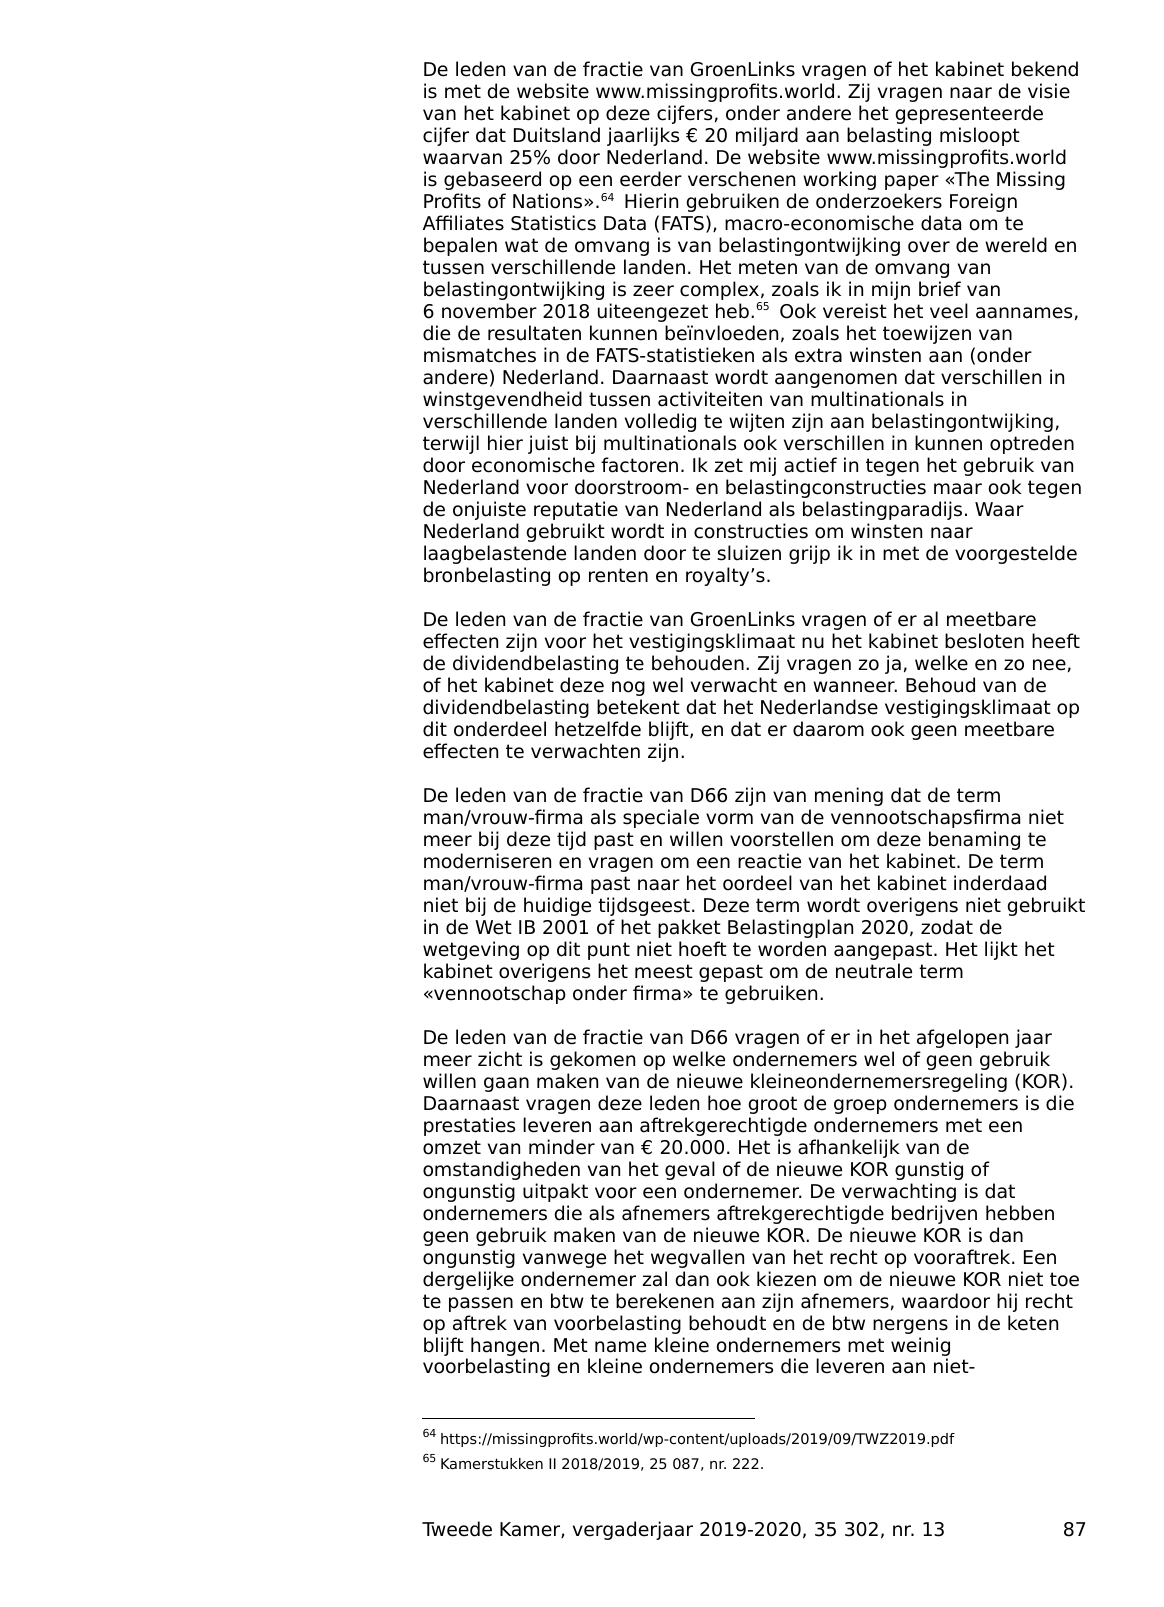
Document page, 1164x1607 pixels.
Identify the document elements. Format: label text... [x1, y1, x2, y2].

text De leden van de fractie van D66 vragen of er in het afgelopen jaar meer zicht is gekomen op welke ondernemers wel of geen gebruik willen gaan maken van de nieuwe kleineondernemersregeling (KOR). Daarnaast vragen deze leden hoe groot de groep ondernemers is die prestaties leveren aan aftrekgerechtigde ondernemers met een omzet van minder van € 20.000. Het is afhankelijk van de omstandigheden van het geval of de nieuwe KOR gunstig of ongunstig uitpakt voor een ondernemer. De verwachting is dat ondernemers die als afnemers aftrekgerechtigde bedrijven hebben geen gebruik maken van de nieuwe KOR. De nieuwe KOR is dan ongunstig vanwege het wegvallen van het recht op vooraftrek. Een dergelijke ondernemer zal dan ook kiezen om de nieuwe KOR niet toe te passen en btw te berekenen aan zijn afnemers, waardoor hij recht op aftrek van voorbelasting behoudt en de btw nergens in de keten blijft hangen. Met name kleine ondernemers met weinig voorbelasting en kleine ondernemers die leveren aan niet- [422, 1027, 1087, 1378]
text De leden van de fractie van GroenLinks vragen of het kabinet bekend is met de website www.missingprofits.world. Zij vragen naar de visie van het kabinet op deze cijfers, onder andere het gepresenteerde cijfer dat Duitsland jaarlijks € 20 miljard aan belasting misloopt waarvan 25% door Nederland. De website www.missingprofits.world is gebaseerd op een eerder verschenen working paper «The Missing Profits of Nations». Hierin gebruiken de onderzoekers Foreign Affiliates Statistics Data (FATS), macro-economische data om te bepalen wat de omvang is van belastingontwijking over de wereld en tussen verschillende landen. Het meten van de omvang van belastingontwijking is zeer complex, zoals ik in mijn brief van 6 november 2018 uiteengezet heb. Ook vereist het veel aannames, die de resultaten kunnen beïnvloeden, zoals het toewijzen van mismatches in de FATS-statistieken als extra winsten aan (onder andere) Nederland. Daarnaast wordt aangenomen dat verschillen in winstgevendheid tussen activiteiten van multinationals in verschillende landen volledig te wijten zijn aan belastingontwijking, terwijl hier juist bij multinationals ook verschillen in kunnen optreden door economische factoren. Ik zet mij actief in tegen het gebruik van Nederland voor doorstroom- en belastingconstructies maar ook tegen de onjuiste reputatie van Nederland als belastingparadijs. Waar Nederland gebruikt wordt in constructies om winsten naar laagbelastende landen door te sluizen grijp ik in met de voorgestelde bronbelasting op renten en royalty’s. [422, 59, 1087, 587]
text https://missingprofits.world/wp-content/uploads/2019/09/TWZ2019.pdf [422, 1427, 1087, 1449]
text De leden van de fractie van GroenLinks vragen of er al meetbare effecten zijn voor het vestigingsklimaat nu het kabinet besloten heeft de dividendbelasting te behouden. Zij vragen zo ja, welke en zo nee, of het kabinet deze nog wel verwacht en wanneer. Behoud van de dividendbelasting betekent dat het Nederlandse vestigingsklimaat op dit onderdeel hetzelfde blijft, en dat er daarom ook geen meetbare effecten te verwachten zijn. [422, 609, 1087, 763]
text De leden van de fractie van D66 zijn van mening dat de term man/vrouw-firma als speciale vorm van de vennootschapsfirma niet meer bij deze tijd past en willen voorstellen om deze benaming te moderniseren en vragen om een reactie van het kabinet. De term man/vrouw-firma past naar het oordeel van het kabinet inderdaad niet bij de huidige tijdsgeest. Deze term wordt overigens niet gebruikt in de Wet IB 2001 of het pakket Belastingplan 2020, zodat de wetgeving op dit punt niet hoeft te worden aangepast. Het lijkt het kabinet overigens het meest gepast om de neutrale term «vennootschap onder firma» te gebruiken. [422, 785, 1087, 1004]
text Kamerstukken II 2018/2019, 25 087, nr. 222. [422, 1452, 1087, 1474]
